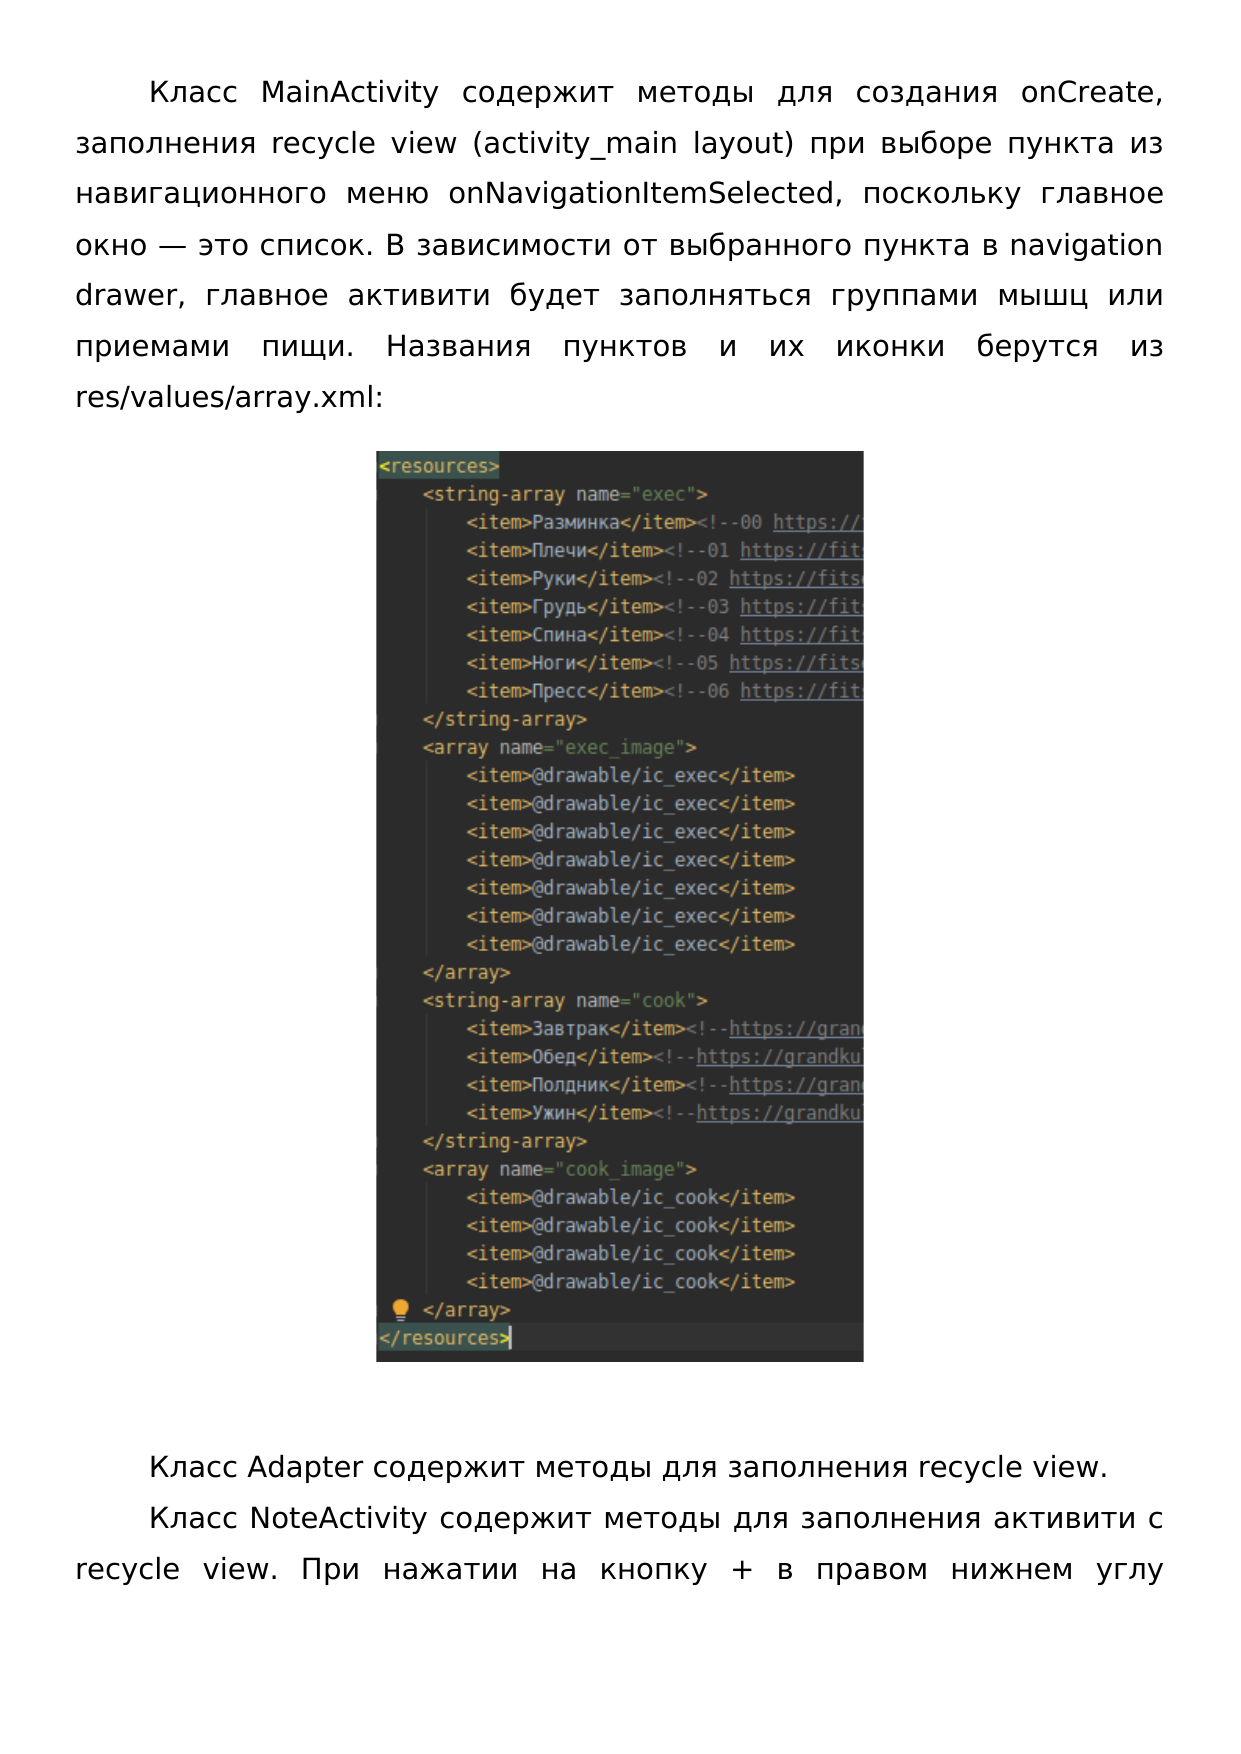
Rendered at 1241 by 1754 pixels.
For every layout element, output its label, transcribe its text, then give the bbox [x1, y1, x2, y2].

text Класс MainActivity содержит методы для создания onCreate, заполнения recycle view (activity_main layout) при выборе пункта из навигационного меню onNavigationItemSelected, поскольку главное окно — это список. В зависимости от выбранного пункта в navigation drawer, главное активити будет заполняться группами мышц или приемами пищи. Названия пунктов и их иконки берутся из res/values/array.xml: [75, 75, 1165, 414]
text Класс NoteActivity содержит методы для заполнения активити с recycle view. При нажатии на кнопку + в правом нижнем углу [75, 1501, 1165, 1586]
picture [376, 451, 864, 1362]
text Класс Adapter содержит методы для заполнения recycle view. [75, 1450, 1165, 1484]
